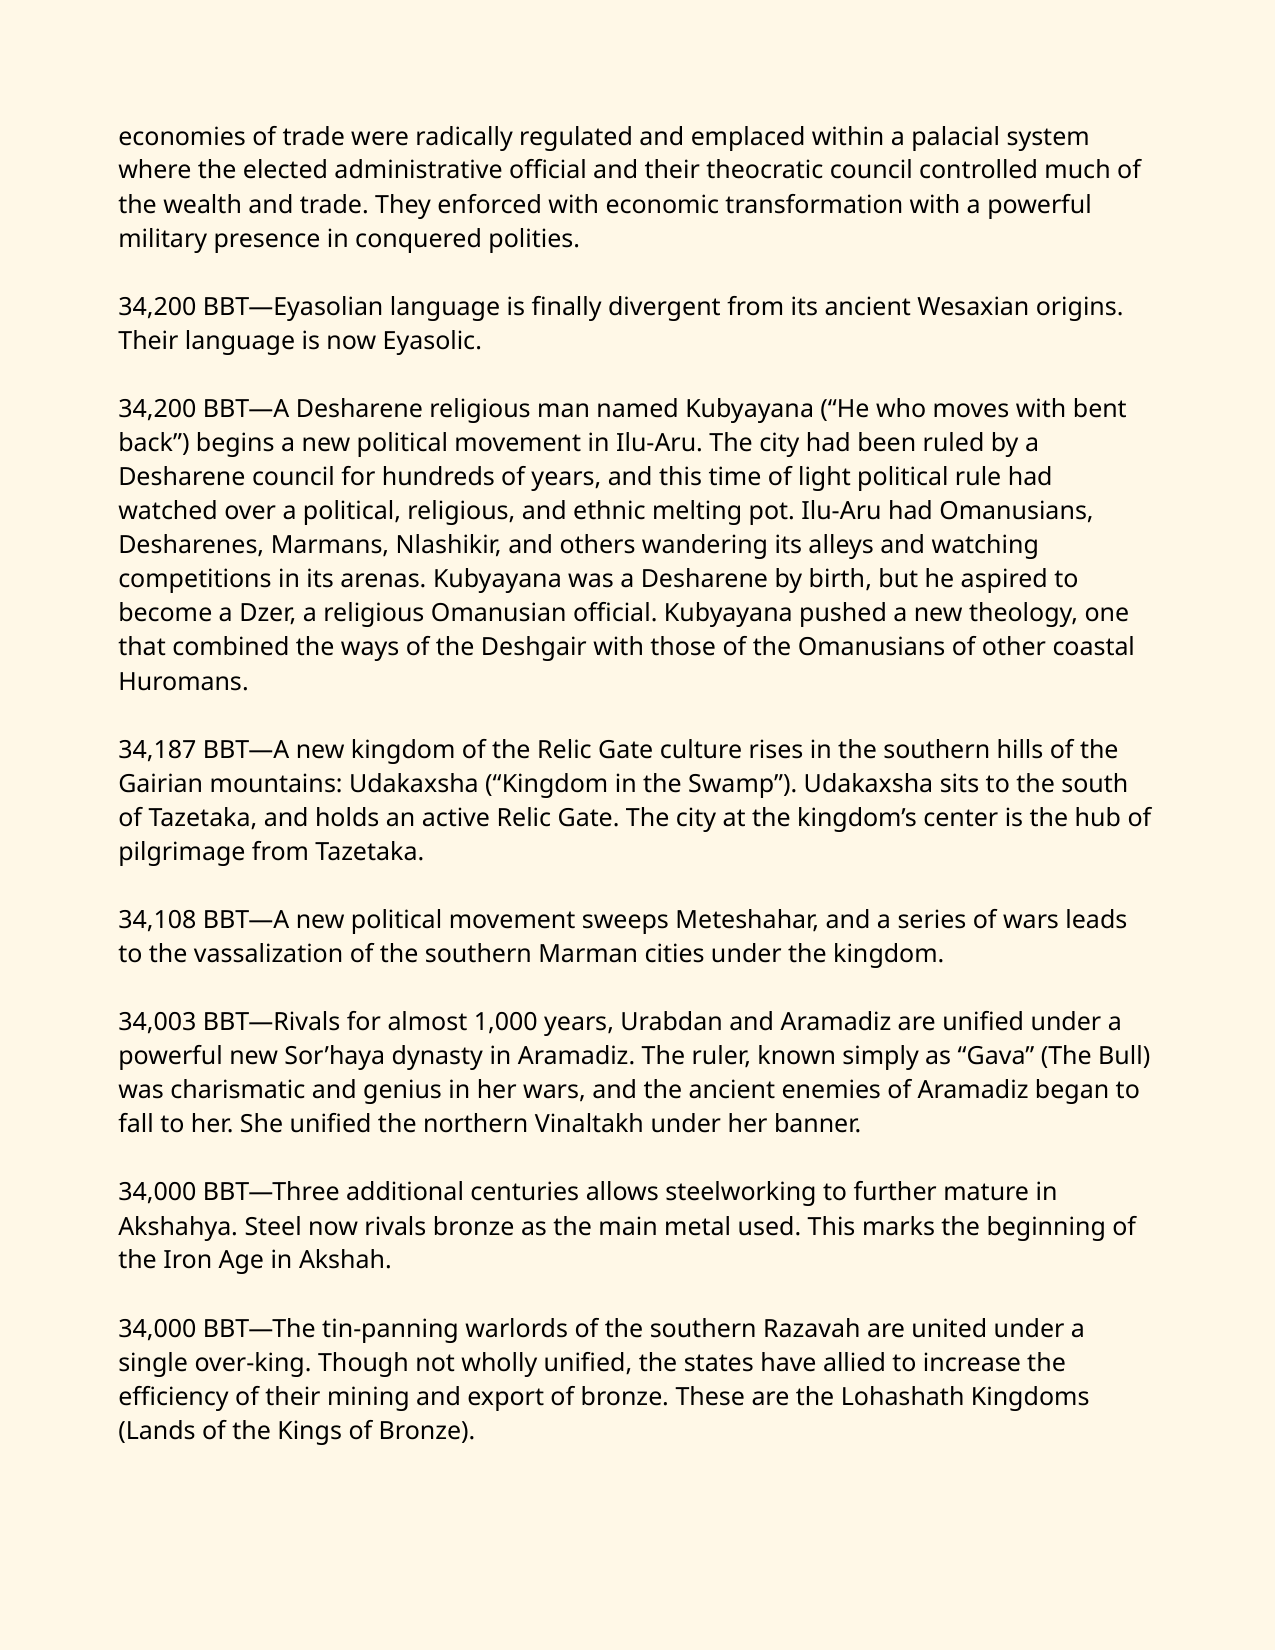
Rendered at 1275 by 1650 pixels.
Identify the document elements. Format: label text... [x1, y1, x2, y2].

text 34,200 BBT—A Desharene religious man named Kubyayana (“He who moves with bent back”) begins a new political movement in Ilu-Aru. The city had been ruled by a Desharene council for hundreds of years, and this time of light political rule had watched over a political, religious, and ethnic melting pot. Ilu-Aru had Omanusians, Desharenes, Marmans, Nlashikir, and others wandering its alleys and watching competitions in its arenas. Kubyayana was a Desharene by birth, but he aspired to become a Dzer, a religious Omanusian official. Kubyayana pushed a new theology, one that combined the ways of the Deshgair with those of the Omanusians of other coastal Huromans. [118, 391, 1157, 697]
text 34,200 BBT—Eyasolian language is finally divergent from its ancient Wesaxian origins. Their language is now Eyasolic. [118, 288, 1157, 357]
text 34,003 BBT—Rivals for almost 1,000 years, Urabdan and Aramadiz are unified under a powerful new Sor’haya dynasty in Aramadiz. The ruler, known simply as “Gava” (The Bull) was charismatic and genius in her wars, and the ancient enemies of Aramadiz began to fall to her. She unified the northern Vinaltakh under her banner. [118, 1004, 1157, 1140]
text economies of trade were radically regulated and emplaced within a palacial system where the elected administrative official and their theocratic council controlled much of the wealth and trade. They enforced with economic transformation with a powerful military presence in conquered polities. [118, 118, 1157, 254]
text 34,187 BBT—A new kingdom of the Relic Gate culture rises in the southern hills of the Gairian mountains: Udakaxsha (“Kingdom in the Swamp”). Udakaxsha sits to the south of Tazetaka, and holds an active Relic Gate. The city at the kingdom’s center is the hub of pilgrimage from Tazetaka. [118, 731, 1157, 867]
text 34,000 BBT—Three additional centuries allows steelworking to further mature in Akshahya. Steel now rivals bronze as the main metal used. This marks the beginning of the Iron Age in Akshah. [118, 1174, 1157, 1276]
text 34,000 BBT—The tin-panning warlords of the southern Razavah are united under a single over-king. Though not wholly unified, the states have allied to increase the efficiency of their mining and export of bronze. These are the Lohashath Kingdoms (Lands of the Kings of Bronze). [118, 1310, 1157, 1447]
text 34,108 BBT—A new political movement sweeps Meteshahar, and a series of wars leads to the vassalization of the southern Marman cities under the kingdom. [118, 902, 1157, 970]
